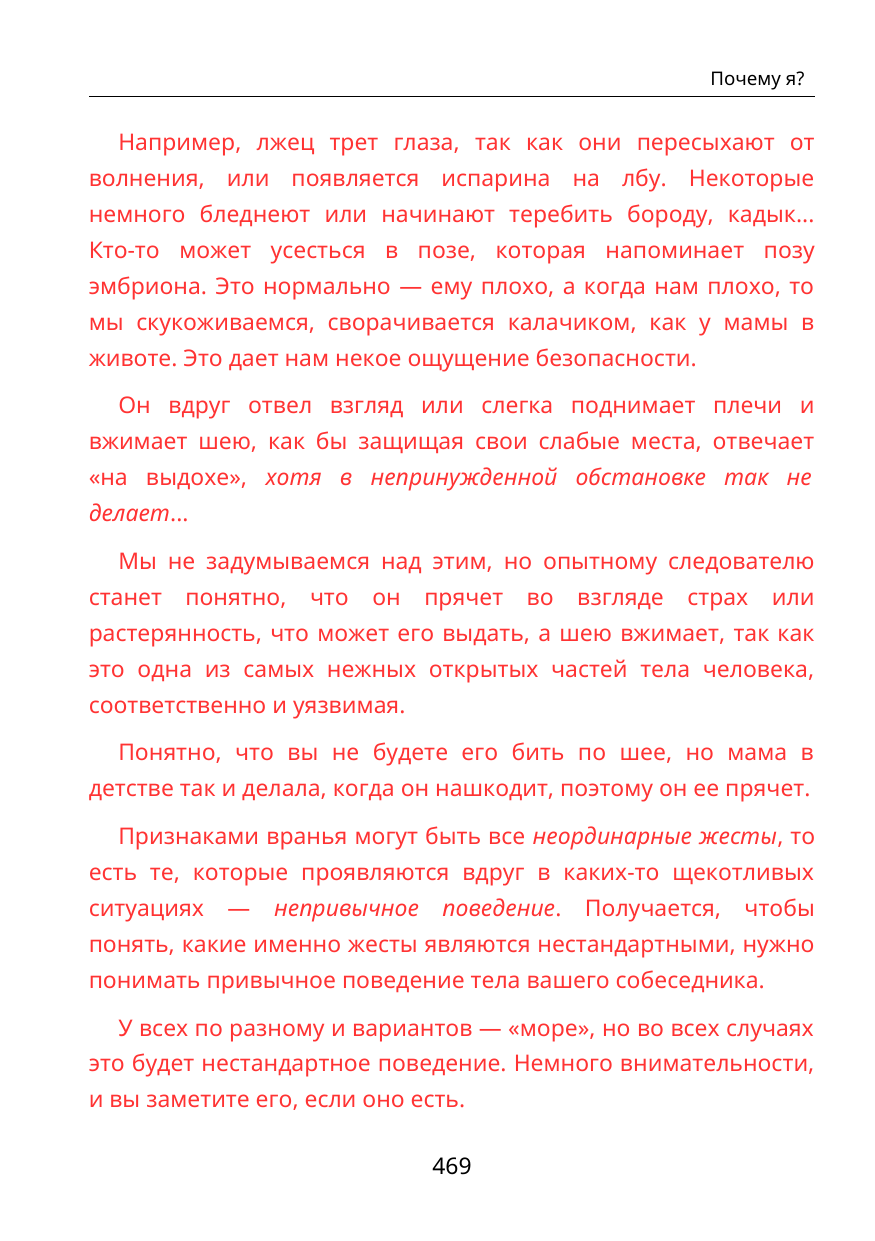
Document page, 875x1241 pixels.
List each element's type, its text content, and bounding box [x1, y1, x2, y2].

text Понятно, что вы не будете его бить по шее, но мама в детстве так и делала, когда он нашкодит, поэтому он ее прячет. [88, 736, 815, 803]
text Он вдруг отвел взгляд или слегка поднимает плечи и вжимает шею, как бы защищая свои слабые места, отвечает «на выдохе», хотя в непринужденной обстановке так не делает... [88, 389, 815, 528]
text Например, лжец трет глаза, так как они пересыхают от волнения, или появляется испарина на лбу. Некоторые немного бледнеют или начинают теребить бороду, кадык... Кто-то может усесться в позе, которая напоминает позу эмбриона. Это нормально — ему плохо, а когда нам плохо, то мы скукоживаемся, сворачивается калачиком, как у мамы в животе. Это дает нам некое ощущение безопасности. [88, 126, 815, 373]
text Признаками вранья могут быть все неординарные жесты, то есть те, которые проявляются вдруг в каких-то щекотливых ситуациях — непривычное поведение. Получается, чтобы понять, какие именно жесты являются нестандартными, нужно понимать привычное поведение тела вашего собеседника. [88, 820, 815, 995]
text Мы не задумываемся над этим, но опытному следователю станет понятно, что он прячет во взгляде страх или растерянность, что может его выдать, а шею вжимает, так как это одна из самых нежных открытых частей тела человека, соответственно и уязвимая. [88, 545, 815, 720]
text У всех по разному и вариантов — «море», но во всех случаях это будет нестандартное поведение. Немного внимательности, и вы заметите его, если оно есть. [88, 1011, 815, 1114]
